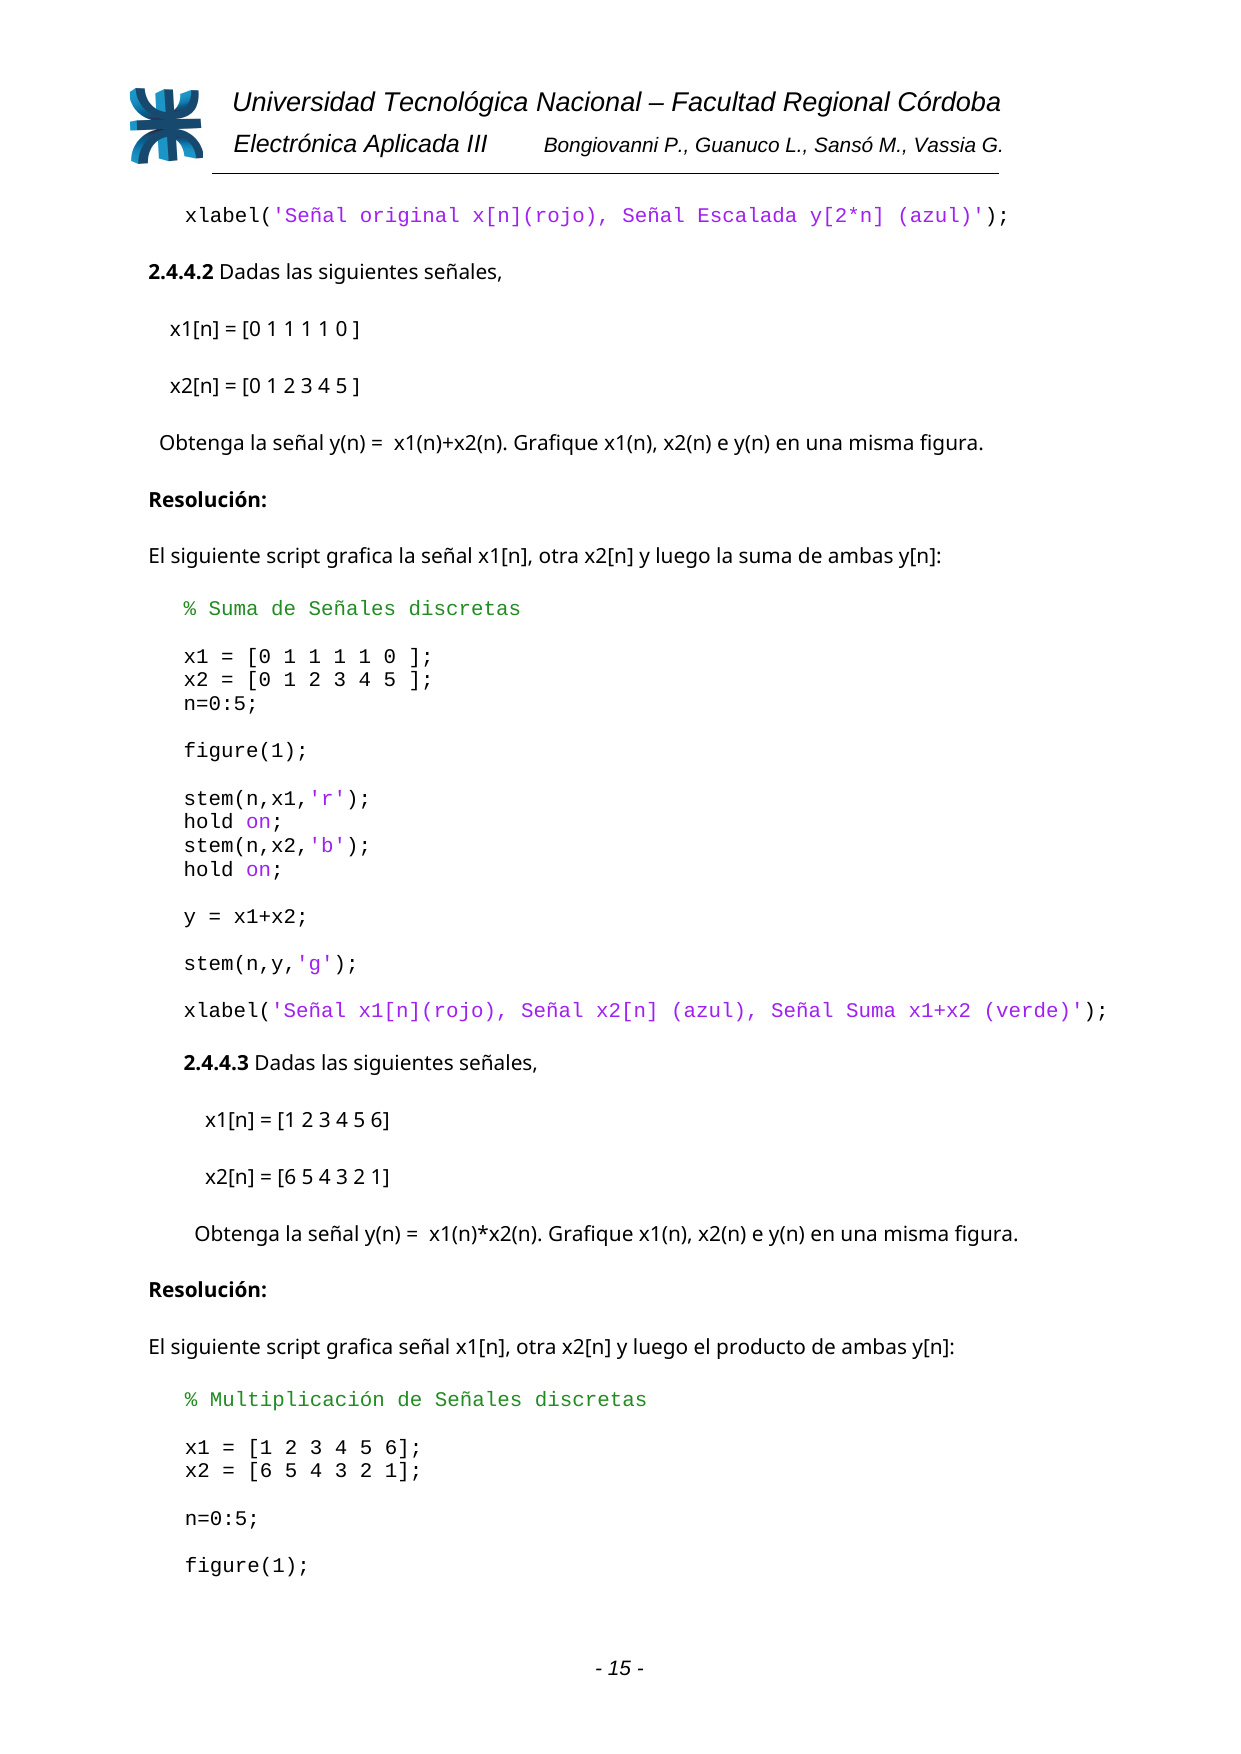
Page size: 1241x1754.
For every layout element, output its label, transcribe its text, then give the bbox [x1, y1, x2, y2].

text Obtenga la señal y(n) = x1(n)+x2(n). Grafique x1(n), x2(n) e y(n) en una misma figura. [148, 428, 1122, 456]
text x2 = [6 5 4 3 2 1]; [184, 1460, 1122, 1484]
text stem(n,x1,'r'); [183, 788, 1122, 811]
text El siguiente script grafica señal x1[n], otra x2[n] y luego el producto de ambas y[n]: [148, 1332, 1122, 1361]
text 2.4.4.3 Dadas las siguientes señales, [183, 1048, 1122, 1077]
text stem(n,y,'g'); [183, 953, 1122, 977]
text figure(1); [184, 1555, 1122, 1578]
text x2[n] = [0 1 2 3 4 5 ] [148, 371, 1122, 399]
text xlabel('Señal x1[n](rojo), Señal x2[n] (azul), Señal Suma x1+x2 (verde)'); [183, 1000, 1122, 1024]
text y = x1+x2; [183, 906, 1122, 929]
text Resolución: [148, 1276, 1122, 1304]
text x1[n] = [0 1 1 1 1 0 ] [148, 314, 1122, 342]
text Resolución: [148, 485, 1122, 513]
text n=0:5; [184, 1508, 1122, 1531]
text hold on; [183, 858, 1122, 882]
text % Suma de Señales discretas [183, 598, 1122, 622]
text x1 = [0 1 1 1 1 0 ]; [183, 646, 1122, 669]
text x1 = [1 2 3 4 5 6]; [184, 1437, 1122, 1460]
text x2 = [0 1 2 3 4 5 ]; [183, 669, 1122, 693]
text stem(n,x2,'b'); [183, 835, 1122, 858]
text n=0:5; [183, 693, 1122, 717]
text x2[n] = [6 5 4 3 2 1] [183, 1162, 1122, 1190]
text El siguiente script grafica la señal x1[n], otra x2[n] y luego la suma de ambas y[n]: [148, 542, 1122, 570]
text x1[n] = [1 2 3 4 5 6] [183, 1105, 1122, 1133]
text 2.4.4.2 Dadas las siguientes señales, [148, 257, 1122, 286]
text hold on; [183, 811, 1122, 835]
text xlabel('Señal original x[n](rojo), Señal Escalada y[2*n] (azul)'); [184, 205, 1122, 229]
text figure(1); [183, 740, 1122, 764]
text % Multiplicación de Señales discretas [184, 1389, 1122, 1413]
text Obtenga la señal y(n) = x1(n)*x2(n). Grafique x1(n), x2(n) e y(n) en una misma figura. [183, 1219, 1122, 1247]
picture [129, 88, 203, 164]
